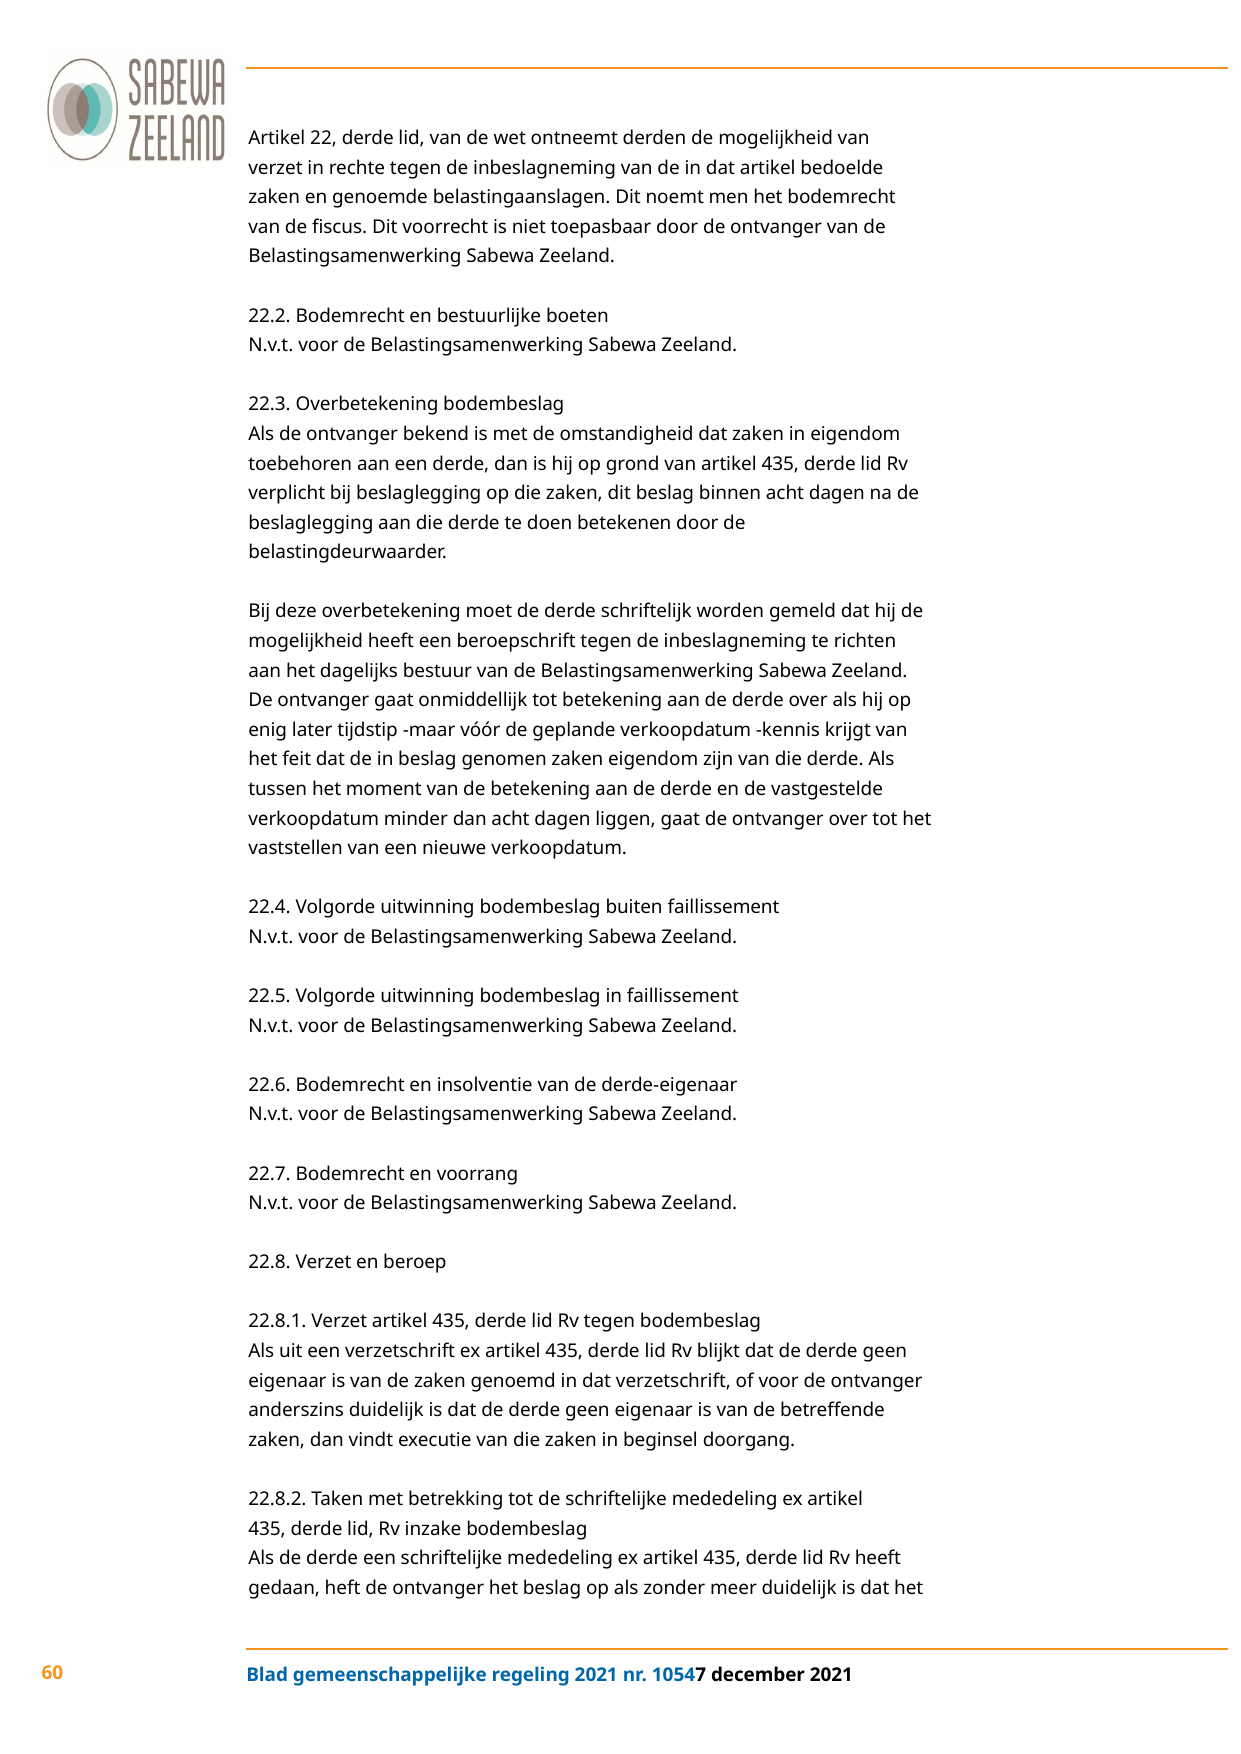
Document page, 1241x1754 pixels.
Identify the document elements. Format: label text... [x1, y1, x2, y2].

text zaken, dan vindt executie van die zaken in beginsel doorgang. [248, 1426, 1152, 1452]
text verplicht bij beslaglegging op die zaken, dit beslag binnen acht dagen na de [248, 479, 1152, 505]
text Als uit een verzetschrift ex artikel 435, derde lid Rv blijkt dat de derde geen [248, 1337, 1152, 1363]
text toebehoren aan een derde, dan is hij op grond van artikel 435, derde lid Rv [248, 450, 1152, 476]
text vaststellen van een nieuwe verkoopdatum. [248, 834, 1152, 860]
text Als de ontvanger bekend is met de omstandigheid dat zaken in eigendom [248, 420, 1152, 446]
text 22.6. Bodemrecht en insolventie van de derde-eigenaar [248, 1071, 1152, 1097]
text anderszins duidelijk is dat de derde geen eigenaar is van de betreffende [248, 1396, 1152, 1422]
text Belastingsamenwerking Sabewa Zeeland. [248, 243, 1152, 268]
text verzet in rechte tegen de inbeslagneming van de in dat artikel bedoelde [248, 154, 1152, 180]
text N.v.t. voor de Belastingsamenwerking Sabewa Zeeland. [248, 331, 1152, 357]
text N.v.t. voor de Belastingsamenwerking Sabewa Zeeland. [248, 923, 1152, 949]
text zaken en genoemde belastingaanslagen. Dit noemt men het bodemrecht [248, 183, 1152, 209]
text verkoopdatum minder dan acht dagen liggen, gaat de ontvanger over tot het [248, 805, 1152, 831]
text het feit dat de in beslag genomen zaken eigendom zijn van die derde. Als [248, 746, 1152, 771]
text aan het dagelijks bestuur van de Belastingsamenwerking Sabewa Zeeland. [248, 657, 1152, 683]
text 22.4. Volgorde uitwinning bodembeslag buiten faillissement [248, 893, 1152, 919]
text 435, derde lid, Rv inzake bodembeslag [248, 1515, 1152, 1541]
text eigenaar is van de zaken genoemd in dat verzetschrift, of voor de ontvanger [248, 1367, 1152, 1393]
text 22.2. Bodemrecht en bestuurlijke boeten [248, 302, 1152, 328]
text Als de derde een schriftelijke mededeling ex artikel 435, derde lid Rv heeft [248, 1544, 1152, 1570]
text beslaglegging aan die derde te doen betekenen door de [248, 509, 1152, 535]
text Artikel 22, derde lid, van de wet ontneemt derden de mogelijkheid van [248, 124, 1152, 150]
text mogelijkheid heeft een beroepschrift tegen de inbeslagneming te richten [248, 627, 1152, 653]
text 22.8. Verzet en beroep [248, 1248, 1152, 1274]
text tussen het moment van de betekening aan de derde en de vastgestelde [248, 775, 1152, 801]
text enig later tijdstip -maar vóór de geplande verkoopdatum -kennis krijgt van [248, 716, 1152, 742]
text 22.8.1. Verzet artikel 435, derde lid Rv tegen bodembeslag [248, 1308, 1152, 1333]
text 22.8.2. Taken met betrekking tot de schriftelijke mededeling ex artikel [248, 1485, 1152, 1511]
text Bij deze overbetekening moet de derde schriftelijk worden gemeld dat hij de [248, 598, 1152, 623]
text 22.7. Bodemrecht en voorrang [248, 1160, 1152, 1186]
text van de fiscus. Dit voorrecht is niet toepasbaar door de ontvanger van de [248, 213, 1152, 239]
text N.v.t. voor de Belastingsamenwerking Sabewa Zeeland. [248, 1012, 1152, 1038]
text gedaan, heft de ontvanger het beslag op als zonder meer duidelijk is dat het [248, 1574, 1152, 1600]
text 22.3. Overbetekening bodembeslag [248, 391, 1152, 416]
text De ontvanger gaat onmiddellijk tot betekening aan de derde over als hij op [248, 686, 1152, 712]
text belastingdeurwaarder. [248, 538, 1152, 564]
picture [41, 47, 231, 172]
text N.v.t. voor de Belastingsamenwerking Sabewa Zeeland. [248, 1101, 1152, 1126]
text N.v.t. voor de Belastingsamenwerking Sabewa Zeeland. [248, 1189, 1152, 1215]
text 22.5. Volgorde uitwinning bodembeslag in faillissement [248, 982, 1152, 1008]
